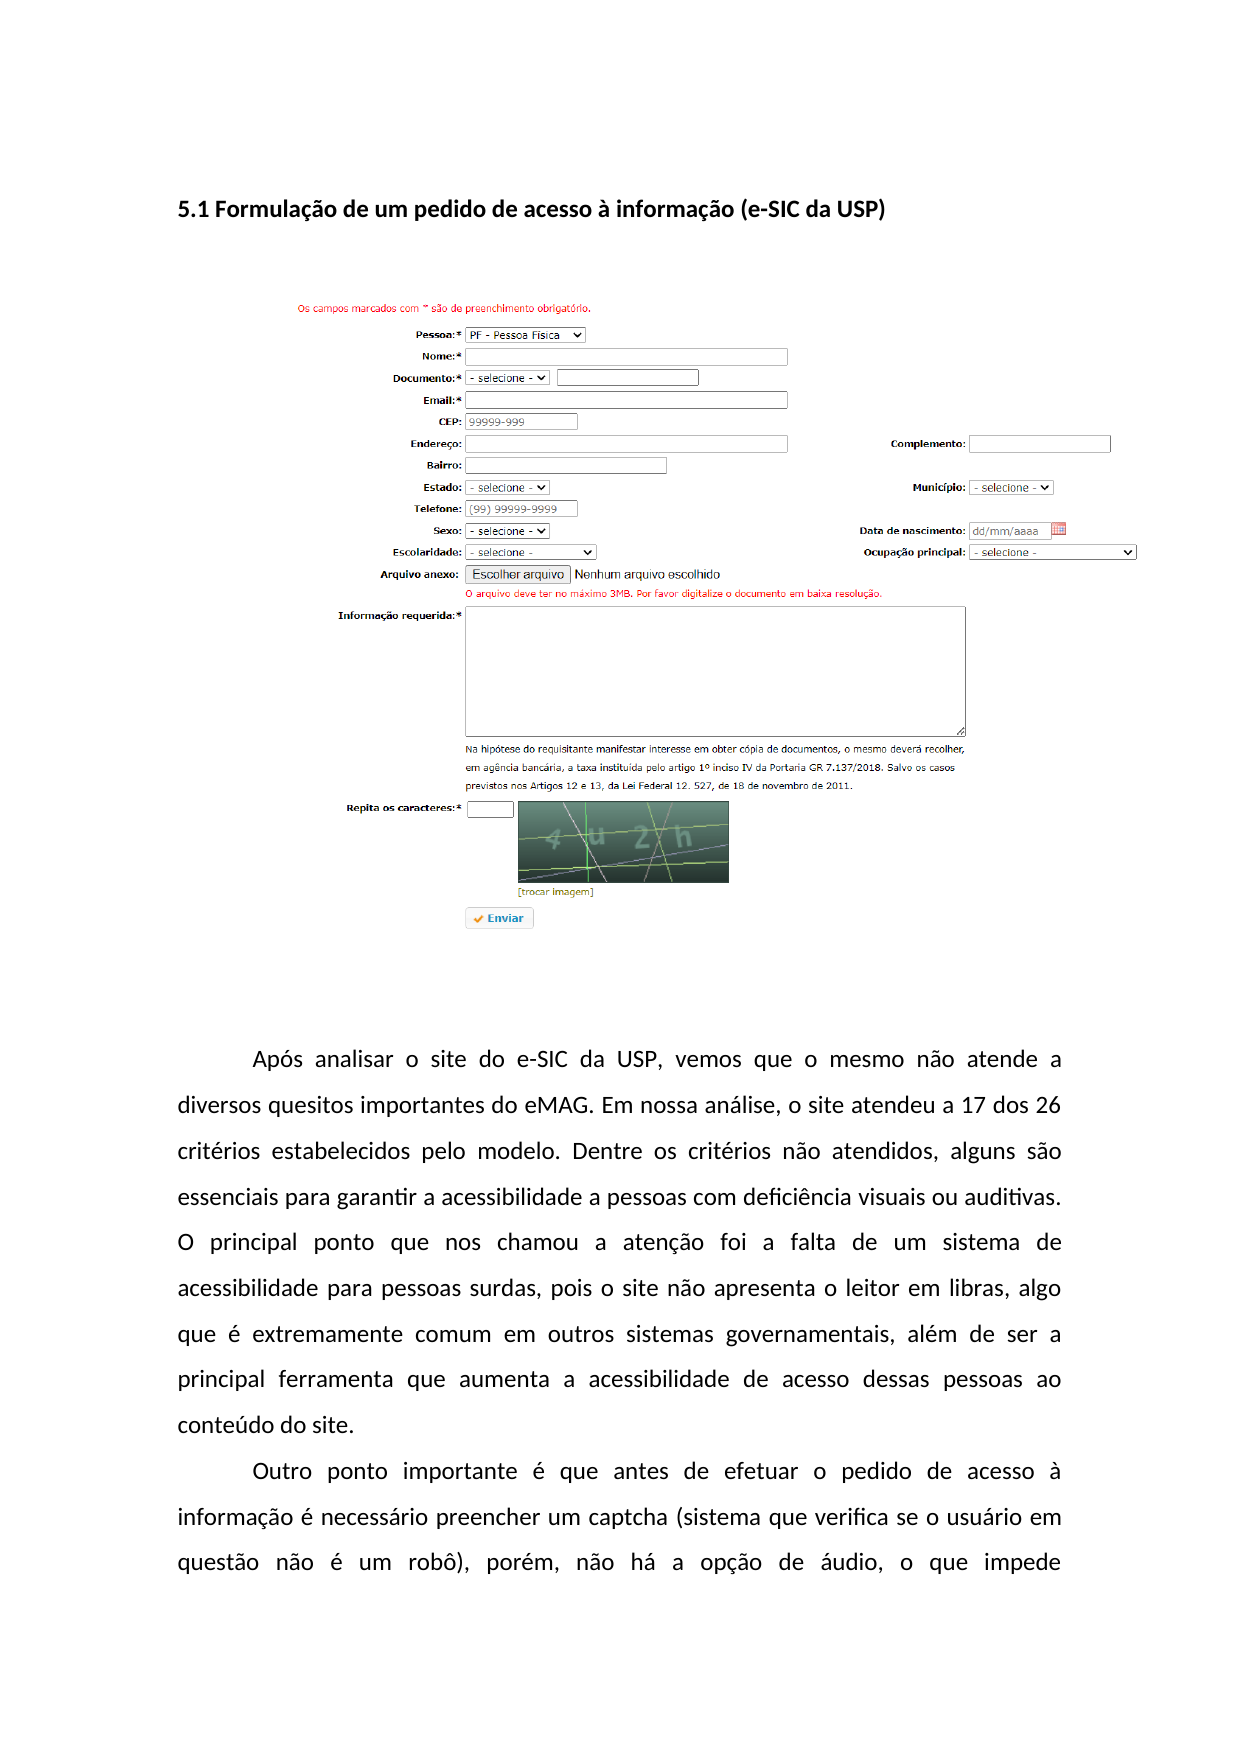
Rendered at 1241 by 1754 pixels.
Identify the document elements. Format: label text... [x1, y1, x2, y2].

picture [252, 284, 1138, 937]
text Após analisar o site do e-SIC da USP, vemos que o mesmo não atende a diversos quesitos importantes do eMAG. Em nossa análise, o site atendeu a 17 dos 26 critérios estabelecidos pelo modelo. Dentre os critérios não atendidos, alguns são essenciais para garantir a acessibilidade a pessoas com deficiência visuais ou auditivas. O principal ponto que nos chamou a atenção foi a falta de um sistema de acessibilidade para pessoas surdas, pois o site não apresenta o leitor em libras, algo que é extremamente comum em outros sistemas governamentais, além de ser a principal ferramenta que aumenta a acessibilidade de acesso dessas pessoas ao conteúdo do site. [177, 1043, 1063, 1440]
text Outro ponto importante é que antes de efetuar o pedido de acesso à informação é necessário preencher um captcha (sistema que verifica se o usuário em questão não é um robô), porém, não há a opção de áudio, o que impede [177, 1455, 1063, 1577]
text 5.1 Formulação de um pedido de acesso à informação (e-SIC da USP) [177, 193, 1063, 224]
